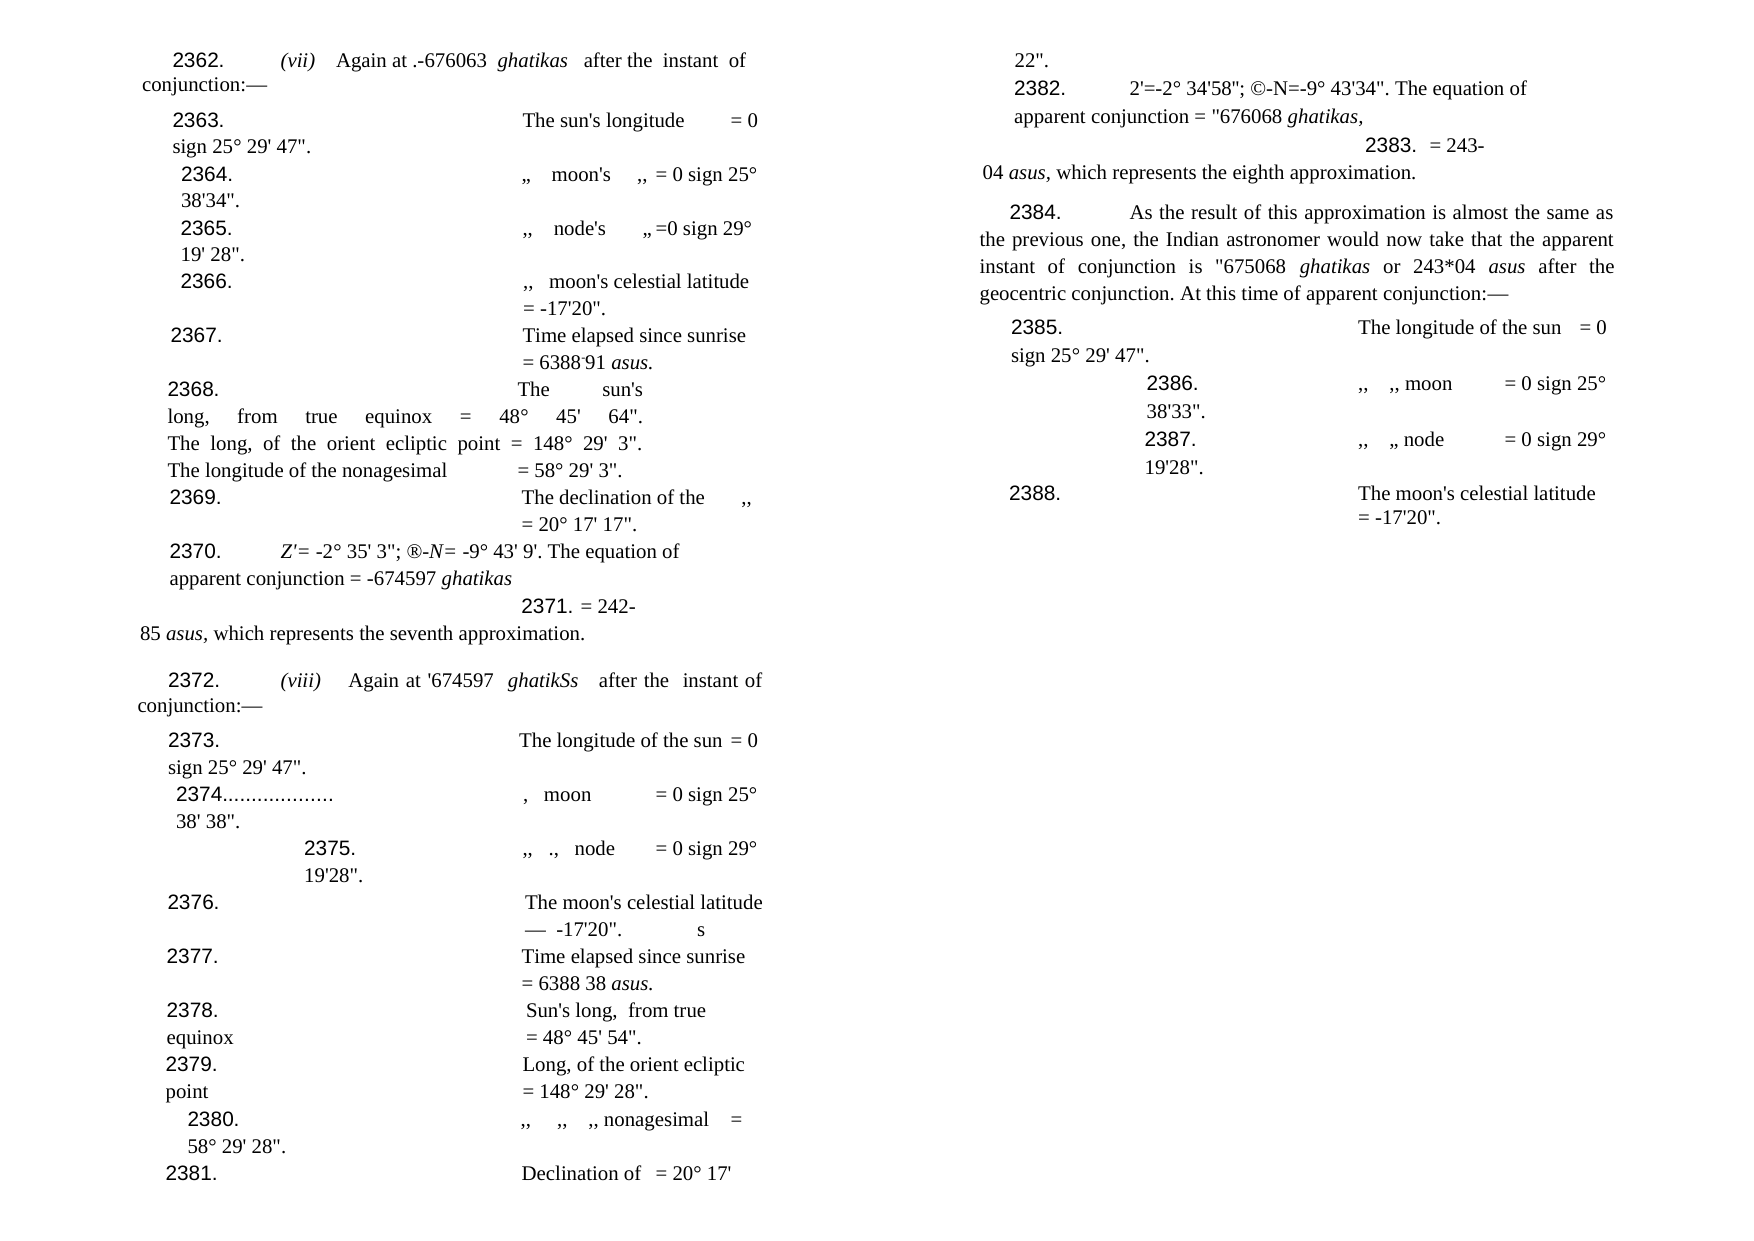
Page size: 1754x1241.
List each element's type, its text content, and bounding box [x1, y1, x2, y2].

list ,, ,, ,, nonagesimal = 58° 29' 28". [187, 1105, 766, 1159]
list The sun's longitude = 0 sign 25° 29' 47". [172, 105, 766, 159]
list The declination of the ,, = 20° 17' 17". [169, 483, 766, 537]
list Z'= -2° 35' 3"; ®-N= -9° 43' 9'. The equation of apparent conjunction = -674597 ghatikas [169, 537, 686, 591]
list Declination of = 20° 17' [165, 1159, 766, 1186]
list The sun's long, from true equinox = 48° 45' 64". The long, of the orient ecliptic point = 148° 29' 3". The longitude of the nonagesimal = 58° 29' 3". [167, 375, 643, 483]
list ,, ., node = 0 sign 29° 19'28". [304, 834, 766, 888]
list , moon = 0 sign 25° 38' 38". [176, 780, 766, 834]
list The longitude of the sun = 0 sign 25° 29' 47". [168, 726, 766, 780]
list (viii) Again at '674597 ghatikSs after the instant of conjunction:— [137, 667, 762, 718]
list = 243-04 asus, which represents the eighth approximation. [982, 130, 1504, 185]
list Time elapsed since sunrise = 6388 38 asus. [166, 942, 766, 996]
list 22". [1014, 46, 1624, 73]
list The moon's celestial latitude — -17'20". s [167, 888, 766, 942]
list 2'=-2° 34'58''; ©-N=-9° 43'34". The equation of apparent conjunction = "676068 ghatikas, [1014, 73, 1584, 128]
list ,, „ node = 0 sign 29° 19'28". [1144, 424, 1624, 480]
list The moon's celestial latitude = -17'20". [1009, 481, 1624, 529]
list The longitude of the sun = 0 sign 25° 29' 47". [1011, 312, 1624, 368]
list Long, of the orient ecliptic point = 148° 29' 28". [165, 1050, 766, 1104]
list ,, node's „ =0 sign 29° 19' 28". [180, 213, 766, 267]
list „ moon's ,, = 0 sign 25° 38'34". [181, 159, 766, 213]
list = 242-85 asus, which represents the seventh approximation. [140, 592, 646, 646]
list Time elapsed since sunrise = 6388-91 asus. [170, 321, 766, 375]
list ,, moon's celestial latitude = -17'20". [180, 267, 766, 321]
list ,, ,, moon = 0 sign 25° 38'33". [1146, 368, 1624, 424]
list Sun's long, from true equinox = 48° 45' 54". [166, 996, 766, 1050]
list (vii) Again at .-676063 ghatikas after the instant of conjunction:— [142, 47, 766, 96]
list As the result of this approximation is almost the same as the previous one, the Indian astronomer would now take that the apparent instant of conjunction is "675068 ghatikas or 243*04 asus after the geocentric conjunction. At this time of apparent conjunction:— [979, 197, 1615, 305]
